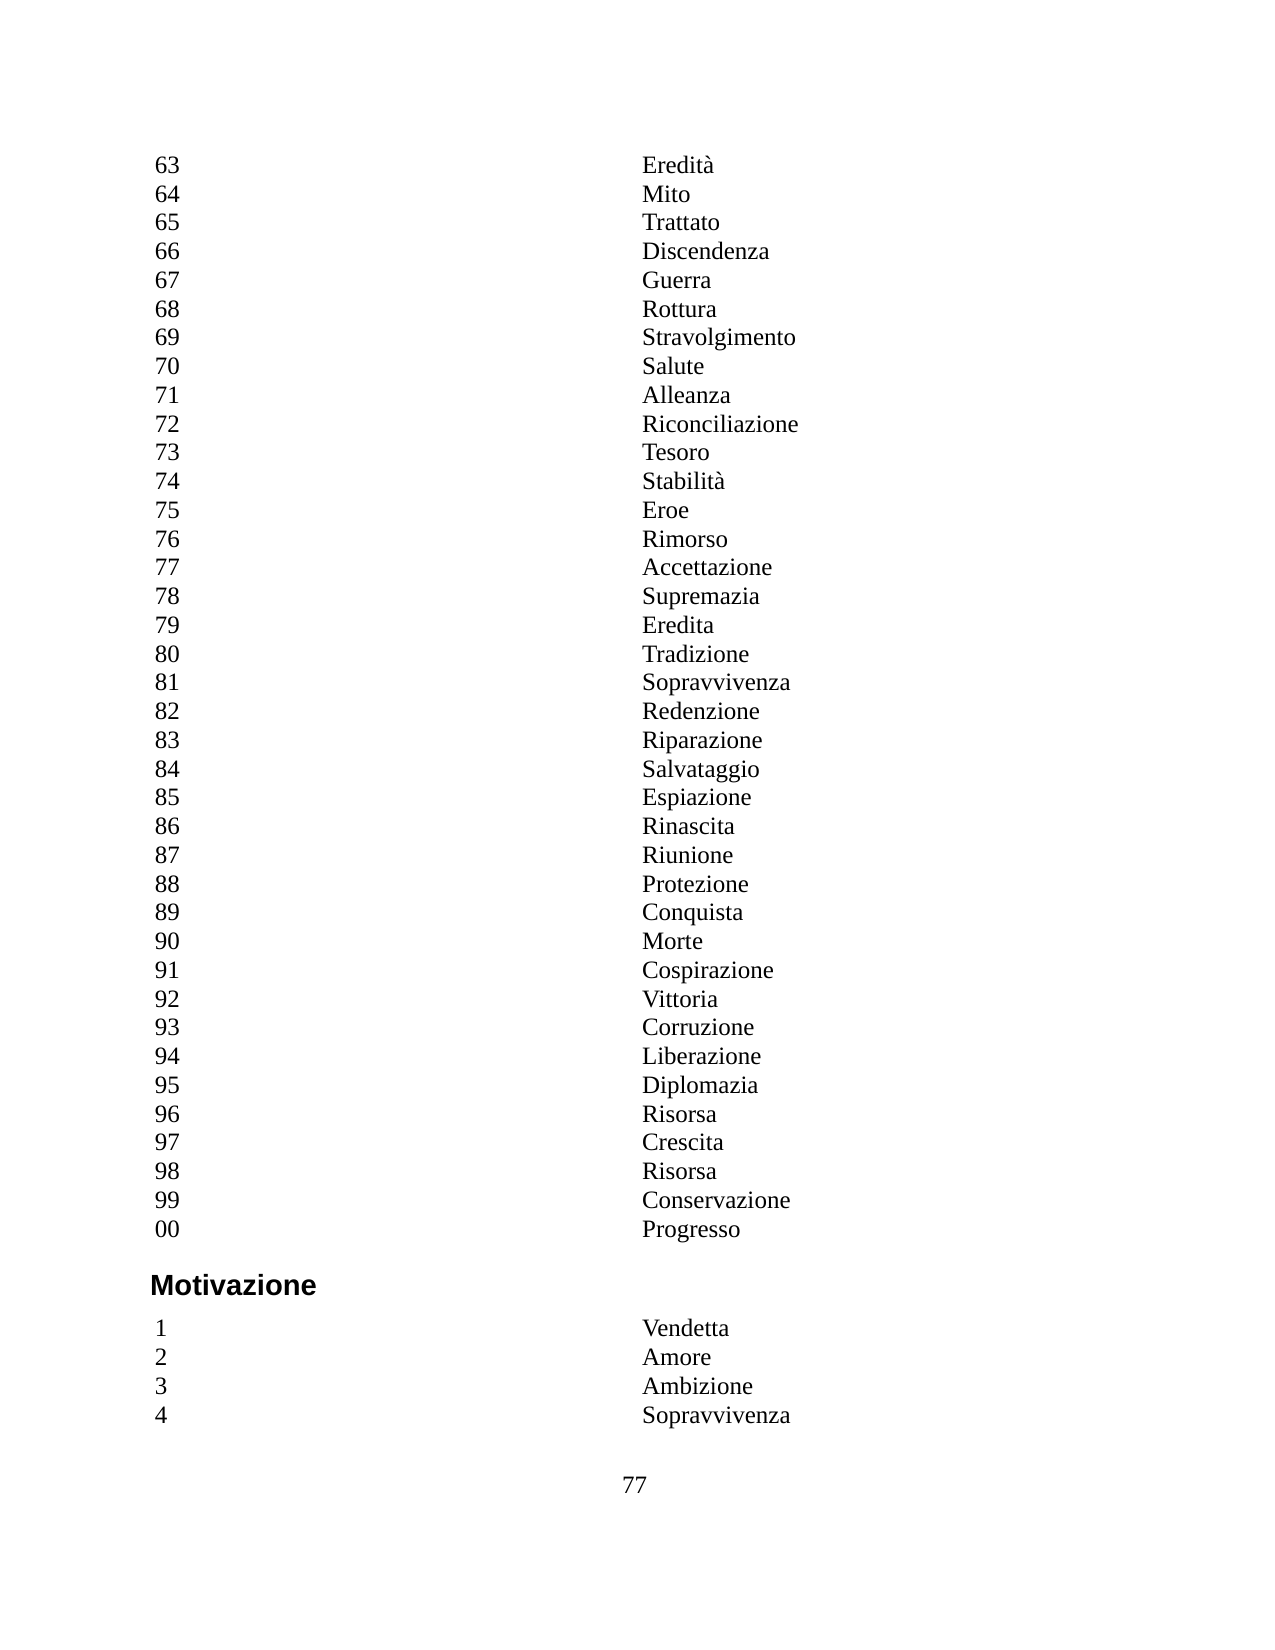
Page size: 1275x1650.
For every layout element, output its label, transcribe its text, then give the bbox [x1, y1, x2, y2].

table_header Vendetta [638, 1314, 1125, 1342]
table_cell 77 [150, 553, 637, 581]
table_cell 92 [150, 984, 637, 1012]
table_cell Diplomazia [638, 1070, 1125, 1099]
table_cell Sopravvivenza [638, 1400, 1125, 1428]
table_cell Morte [638, 926, 1125, 955]
table_cell Alleanza [638, 380, 1125, 409]
table_cell Mito [638, 179, 1125, 207]
table_cell Tesoro [638, 438, 1125, 466]
table_cell Progresso [638, 1214, 1125, 1242]
table_cell Protezione [638, 869, 1125, 897]
table_cell 65 [150, 208, 637, 236]
table_cell 2 [150, 1342, 637, 1371]
table_cell 71 [150, 380, 637, 409]
table_cell 81 [150, 668, 637, 696]
table_cell 63 [150, 150, 637, 179]
table_cell 99 [150, 1185, 637, 1214]
table_cell Eredita [638, 610, 1125, 639]
table_cell 87 [150, 840, 637, 869]
table_cell Rimorso [638, 524, 1125, 552]
table_cell 93 [150, 1013, 637, 1041]
table_cell 00 [150, 1214, 637, 1242]
table_cell Riconciliazione [638, 409, 1125, 437]
table_cell Riunione [638, 840, 1125, 869]
table_cell 90 [150, 926, 637, 955]
table_cell 66 [150, 236, 637, 265]
table_cell 78 [150, 581, 637, 610]
table_cell 86 [150, 811, 637, 840]
table_cell 79 [150, 610, 637, 639]
table_cell Risorsa [638, 1099, 1125, 1127]
table_cell Trattato [638, 208, 1125, 236]
table_cell 75 [150, 495, 637, 524]
table_cell 69 [150, 323, 637, 351]
table_cell Accettazione [638, 553, 1125, 581]
table_cell Risorsa [638, 1156, 1125, 1185]
table_cell Conservazione [638, 1185, 1125, 1214]
table_cell 76 [150, 524, 637, 552]
table_cell 64 [150, 179, 637, 207]
table_cell Vittoria [638, 984, 1125, 1012]
table_cell 4 [150, 1400, 637, 1428]
table_cell Discendenza [638, 236, 1125, 265]
table_cell 80 [150, 639, 637, 667]
table_cell 91 [150, 955, 637, 984]
table_cell Tradizione [638, 639, 1125, 667]
table_cell 67 [150, 265, 637, 294]
table_cell Supremazia [638, 581, 1125, 610]
table_cell Corruzione [638, 1013, 1125, 1041]
table_cell 3 [150, 1371, 637, 1400]
table_cell Salvataggio [638, 754, 1125, 782]
table_cell Sopravvivenza [638, 668, 1125, 696]
table_cell Salute [638, 351, 1125, 380]
table_cell 85 [150, 783, 637, 811]
table_cell 96 [150, 1099, 637, 1127]
table_cell Stabilità [638, 466, 1125, 495]
table_cell Amore [638, 1342, 1125, 1371]
table_cell Cospirazione [638, 955, 1125, 984]
table_cell Redenzione [638, 696, 1125, 725]
table_cell Eredità [638, 150, 1125, 179]
table_cell Conquista [638, 898, 1125, 926]
table_cell 94 [150, 1041, 637, 1070]
subtitle Motivazione [150, 1267, 1125, 1301]
table_cell Rottura [638, 294, 1125, 322]
table_cell 97 [150, 1128, 637, 1156]
table_cell 89 [150, 898, 637, 926]
table_cell 72 [150, 409, 637, 437]
table_cell Guerra [638, 265, 1125, 294]
table_cell 82 [150, 696, 637, 725]
table_cell Crescita [638, 1128, 1125, 1156]
table_cell Ambizione [638, 1371, 1125, 1400]
table_cell Liberazione [638, 1041, 1125, 1070]
table_cell 88 [150, 869, 637, 897]
table_cell 70 [150, 351, 637, 380]
table_cell Riparazione [638, 725, 1125, 754]
table_cell 73 [150, 438, 637, 466]
table_cell 84 [150, 754, 637, 782]
table_cell 83 [150, 725, 637, 754]
table_cell Rinascita [638, 811, 1125, 840]
table_cell 74 [150, 466, 637, 495]
table_cell 95 [150, 1070, 637, 1099]
table_cell 68 [150, 294, 637, 322]
table_header 1 [150, 1314, 637, 1342]
table_cell Espiazione [638, 783, 1125, 811]
table_cell 98 [150, 1156, 637, 1185]
table_cell Stravolgimento [638, 323, 1125, 351]
table_cell Eroe [638, 495, 1125, 524]
